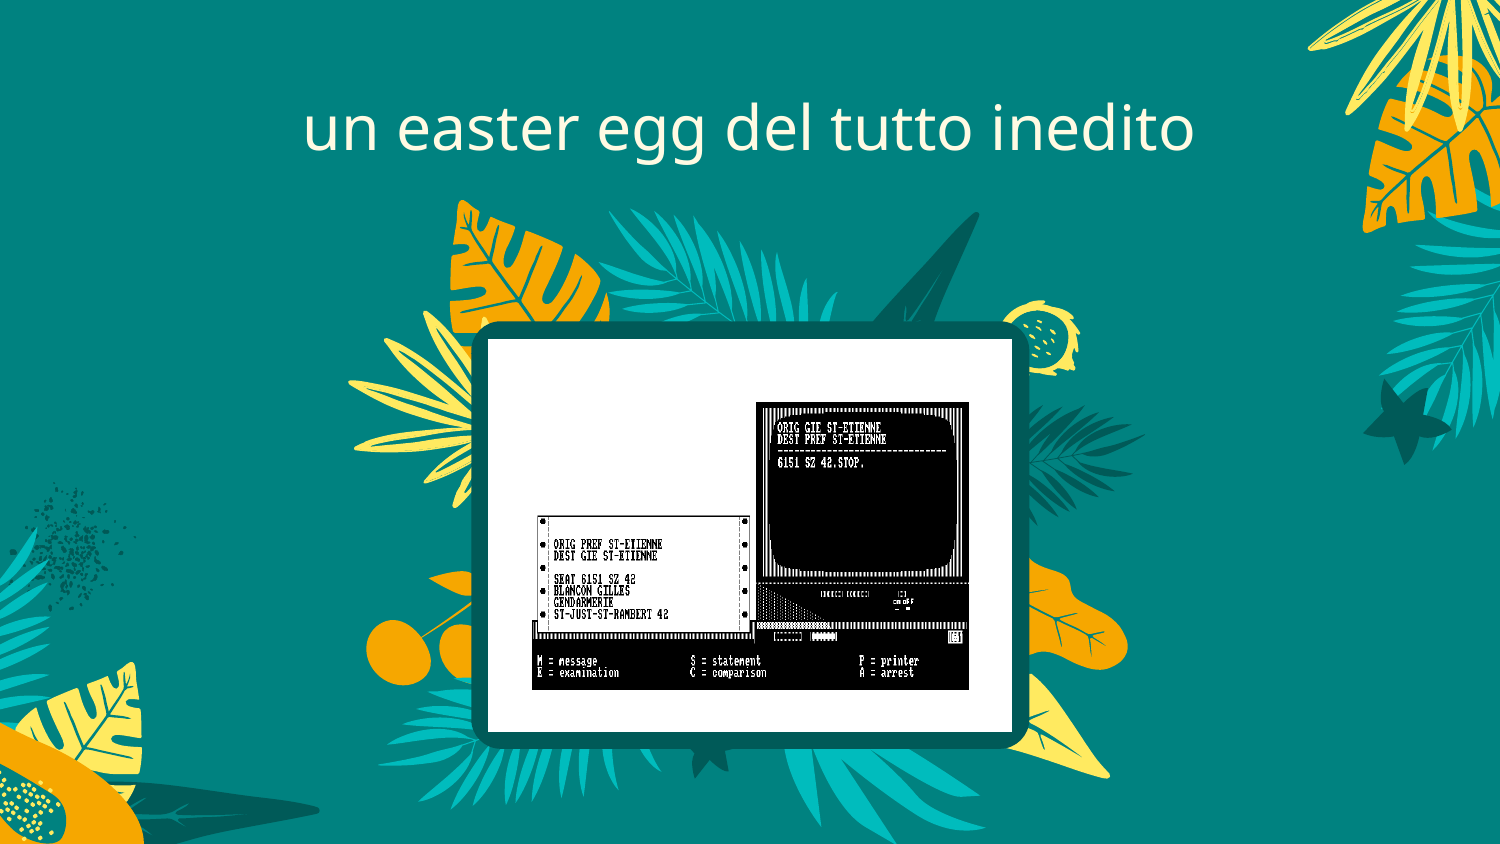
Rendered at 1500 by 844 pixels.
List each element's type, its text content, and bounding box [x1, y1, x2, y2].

text_box [348, 200, 1146, 844]
title un easter egg del tutto inedito [100, 72, 1400, 167]
picture [0, 469, 149, 627]
picture [488, 339, 1012, 732]
